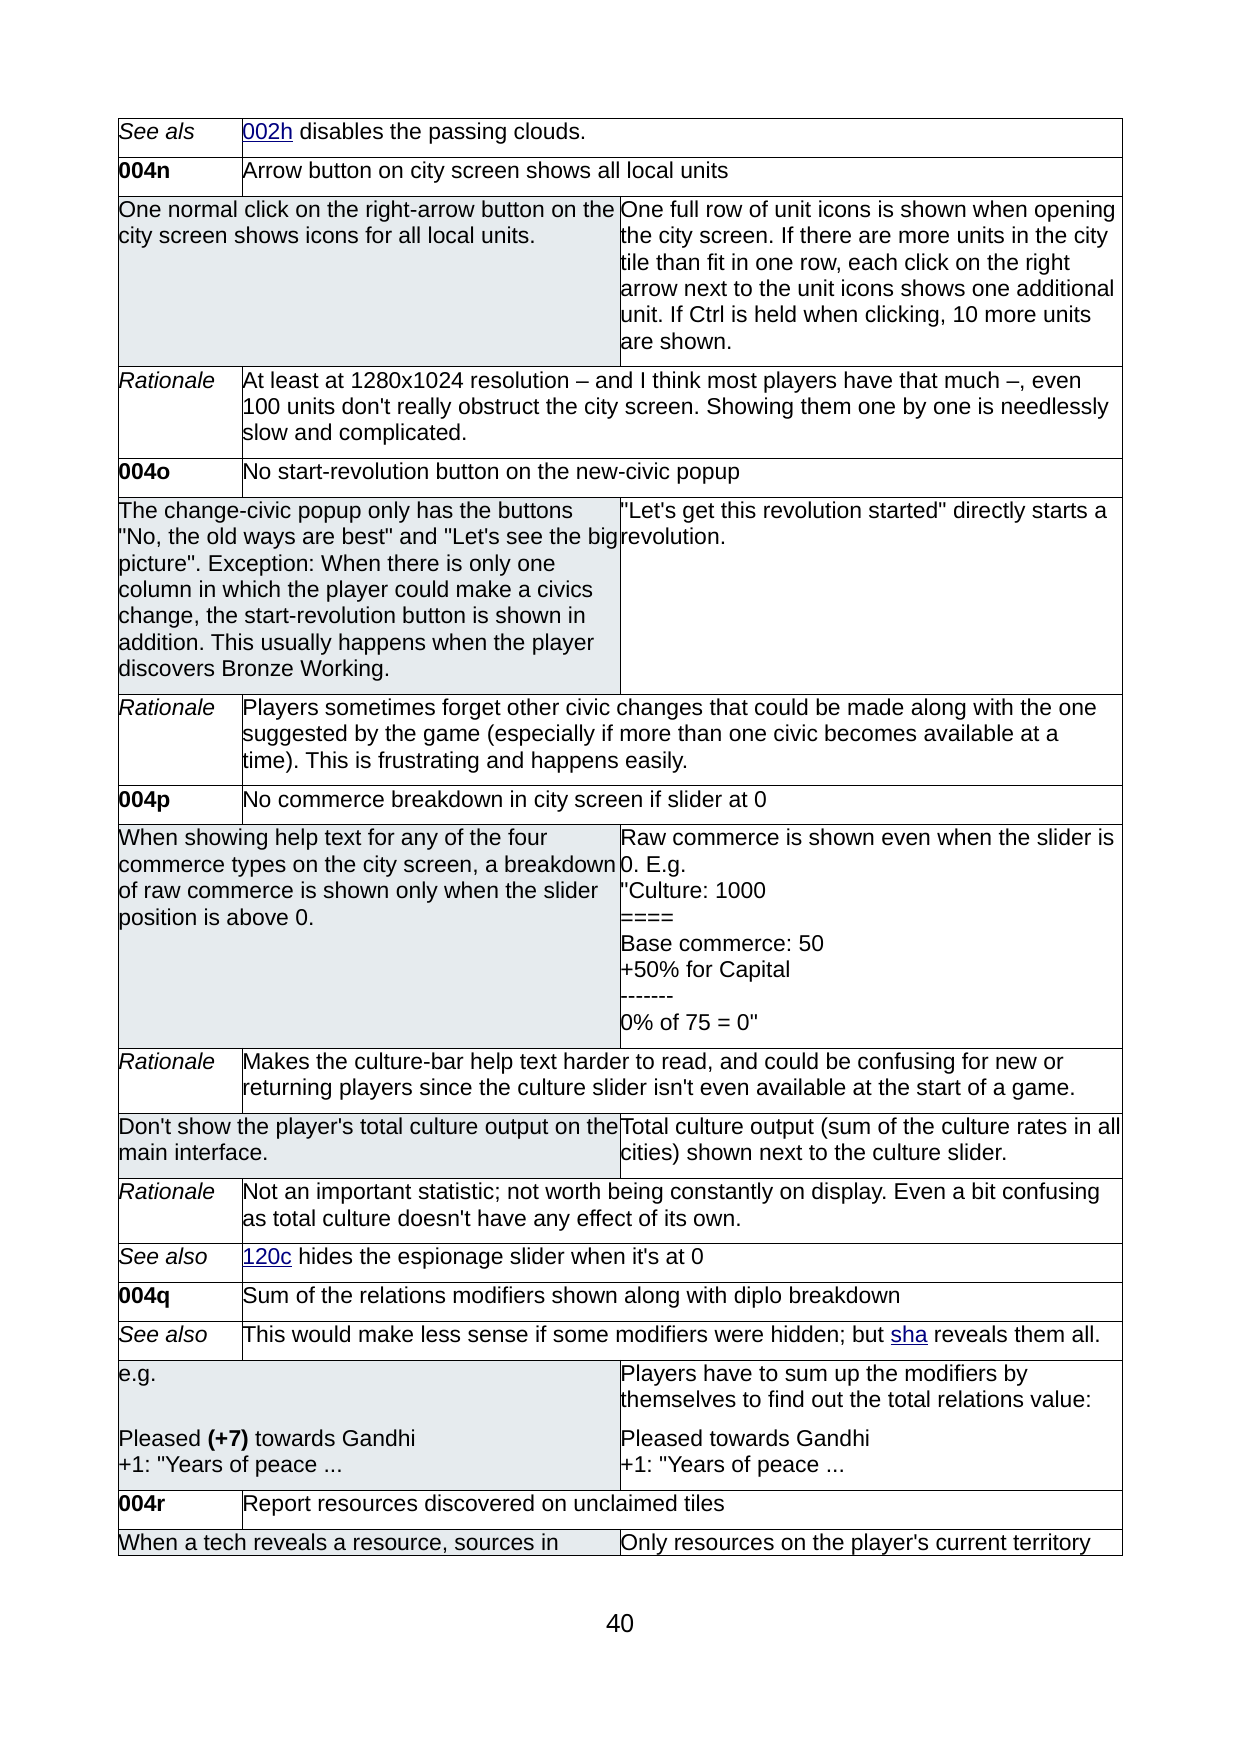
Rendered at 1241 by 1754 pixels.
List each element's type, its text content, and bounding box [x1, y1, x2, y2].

table_cell The change-civic popup only has the buttons "No, the old ways are best" and "Let's see the big picture". Exception: When there is only one column in which the player could make a civics change, the start-revolution button is shown in addition. This usually happens when the player discovers Bronze Working. [119, 498, 620, 694]
table_cell One normal click on the right-arrow button on the city screen shows icons for all local units. [119, 197, 620, 366]
table_cell Rationale [119, 695, 242, 785]
table_cell No commerce breakdown in city screen if slider at 0 [243, 786, 1122, 824]
table_cell Sum of the relations modifiers shown along with diplo breakdown [243, 1283, 1122, 1321]
table_cell This would make less sense if some modifiers were hidden; but sha reveals them all. [243, 1322, 1122, 1360]
table_cell See also [119, 1322, 242, 1360]
table_cell Arrow button on city screen shows all local units [243, 158, 1122, 196]
table_cell Don't show the player's total culture output on the main interface. [119, 1114, 620, 1178]
table_cell Rationale [119, 1179, 242, 1243]
table_cell Only resources on the player's current territory [621, 1530, 1122, 1555]
table_cell Not an important statistic; not worth being constantly on display. Even a bit confusing as total culture doesn't have any effect of its own. [243, 1179, 1122, 1243]
table_cell Total culture output (sum of the culture rates in all cities) shown next to the culture slider. [621, 1114, 1122, 1178]
table_cell 004r [119, 1491, 242, 1529]
table_cell 002h disables the passing clouds. [243, 119, 1122, 157]
table_cell When a tech reveals a resource, sources in [119, 1530, 620, 1555]
table_cell "Let's get this revolution started" directly starts a revolution. [621, 498, 1122, 694]
table_cell Players sometimes forget other civic changes that could be made along with the one suggested by the game (especially if more than one civic becomes available at a time). This is frustrating and happens easily. [243, 695, 1122, 785]
table_cell See also [119, 1244, 242, 1282]
table_cell At least at 1280x1024 resolution – and I think most players have that much –, even 100 units don't really obstruct the city screen. Showing them one by one is needlessly slow and complicated. [243, 367, 1122, 458]
table_cell Report resources discovered on unclaimed tiles [243, 1491, 1122, 1529]
table_cell One full row of unit icons is shown when opening the city screen. If there are more units in the city tile than fit in one row, each click on the right arrow next to the unit icons shows one additional unit. If Ctrl is held when clicking, 10 more units are shown. [621, 197, 1122, 366]
table_cell 120c hides the espionage slider when it's at 0 [243, 1244, 1122, 1282]
table_cell Rationale [119, 1049, 242, 1113]
table_cell 004o [119, 459, 242, 497]
table_cell 004n [119, 158, 242, 196]
table_cell Players have to sum up the modifiers by themselves to find out the total relations value: Pleased towards Gandhi +1: "Years of peace ... [621, 1361, 1122, 1490]
table_cell No start-revolution button on the new-civic popup [243, 459, 1122, 497]
table_cell Raw commerce is shown even when the slider is 0. E.g. "Culture: 1000 ==== Base commerce: 50 +50% for Capital ------- 0% of 75 = 0" [621, 825, 1122, 1048]
table_cell See als [119, 119, 242, 157]
table_cell Makes the culture-bar help text harder to read, and could be confusing for new or returning players since the culture slider isn't even available at the start of a game. [243, 1049, 1122, 1113]
table_cell Rationale [119, 367, 242, 458]
table_cell e.g. Pleased (+7) towards Gandhi +1: "Years of peace ... [119, 1361, 620, 1490]
table_cell 004p [119, 786, 242, 824]
table_cell When showing help text for any of the four commerce types on the city screen, a breakdown of raw commerce is shown only when the slider position is above 0. [119, 825, 620, 1048]
table_cell 004q [119, 1283, 242, 1321]
